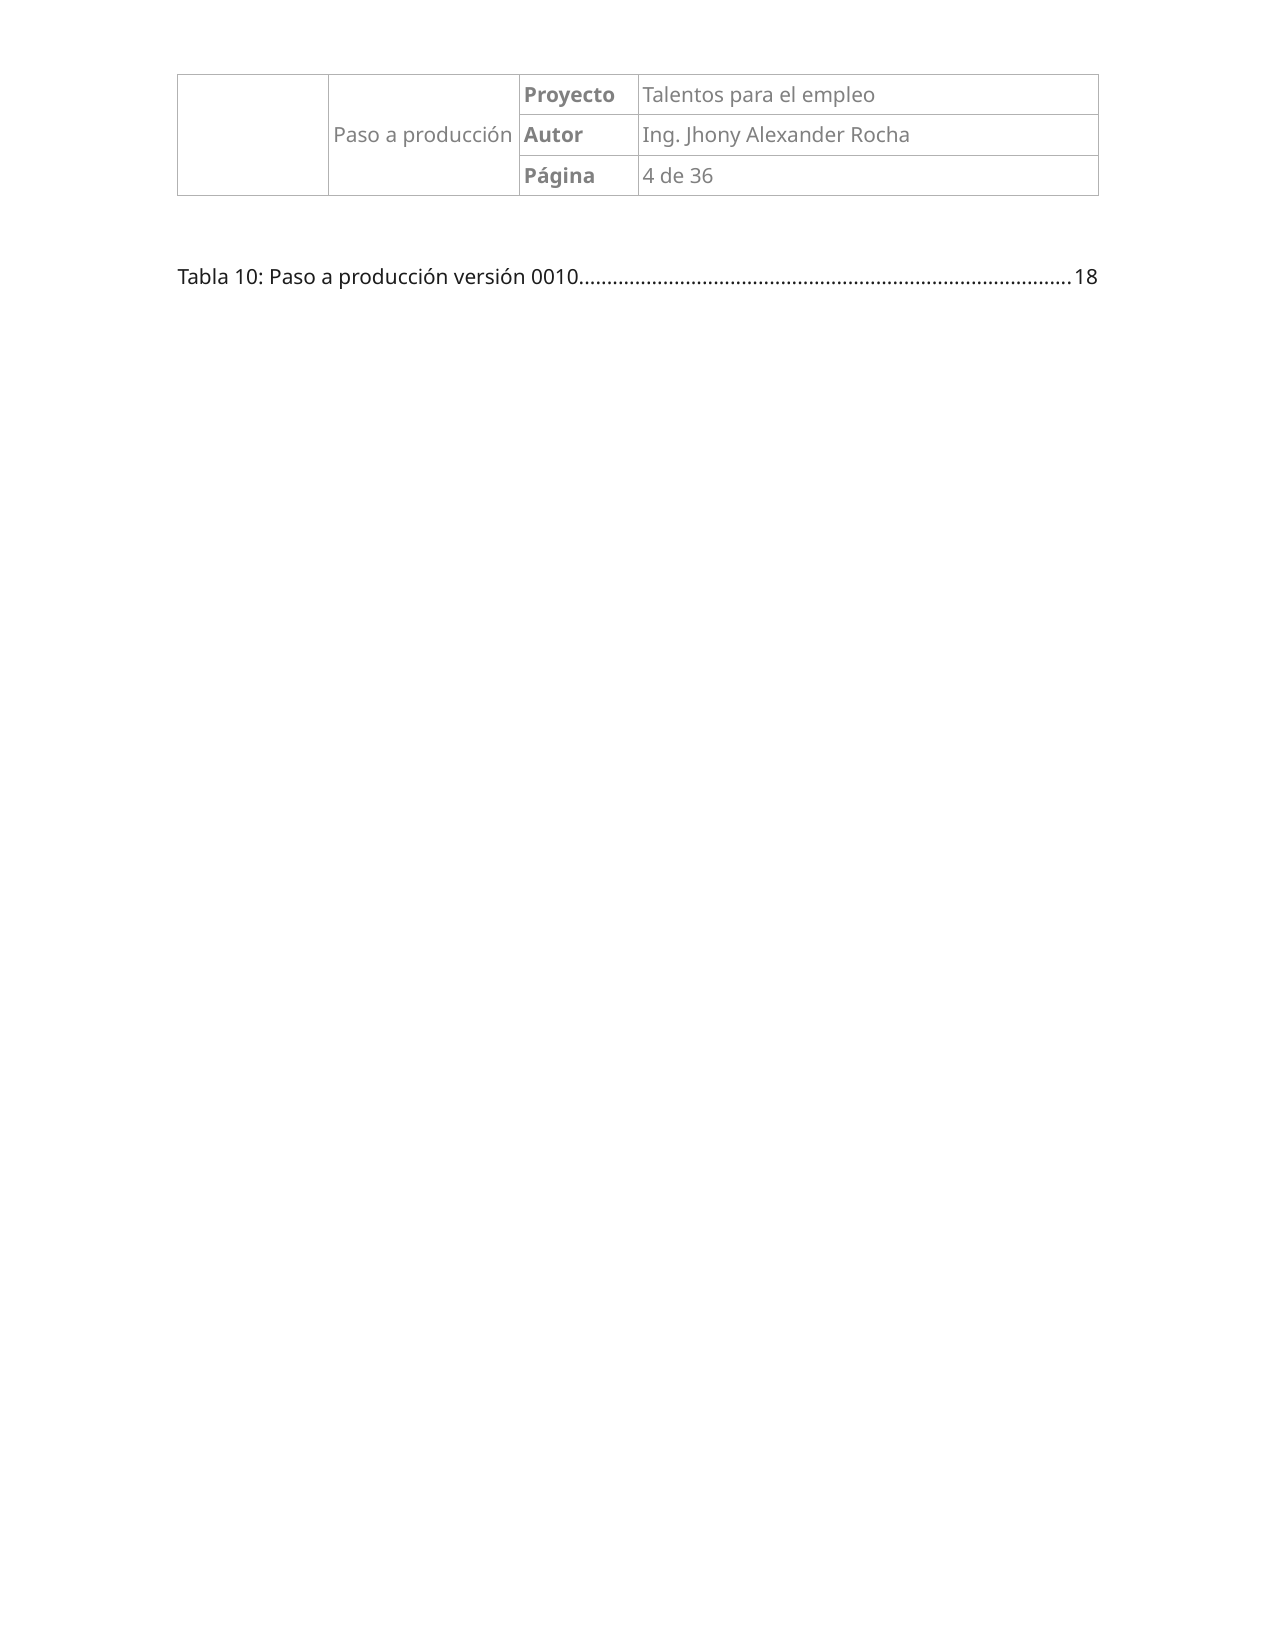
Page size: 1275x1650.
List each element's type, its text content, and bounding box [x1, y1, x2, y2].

text Tabla 10: Paso a producción versión 0010. 18 [177, 262, 1098, 290]
